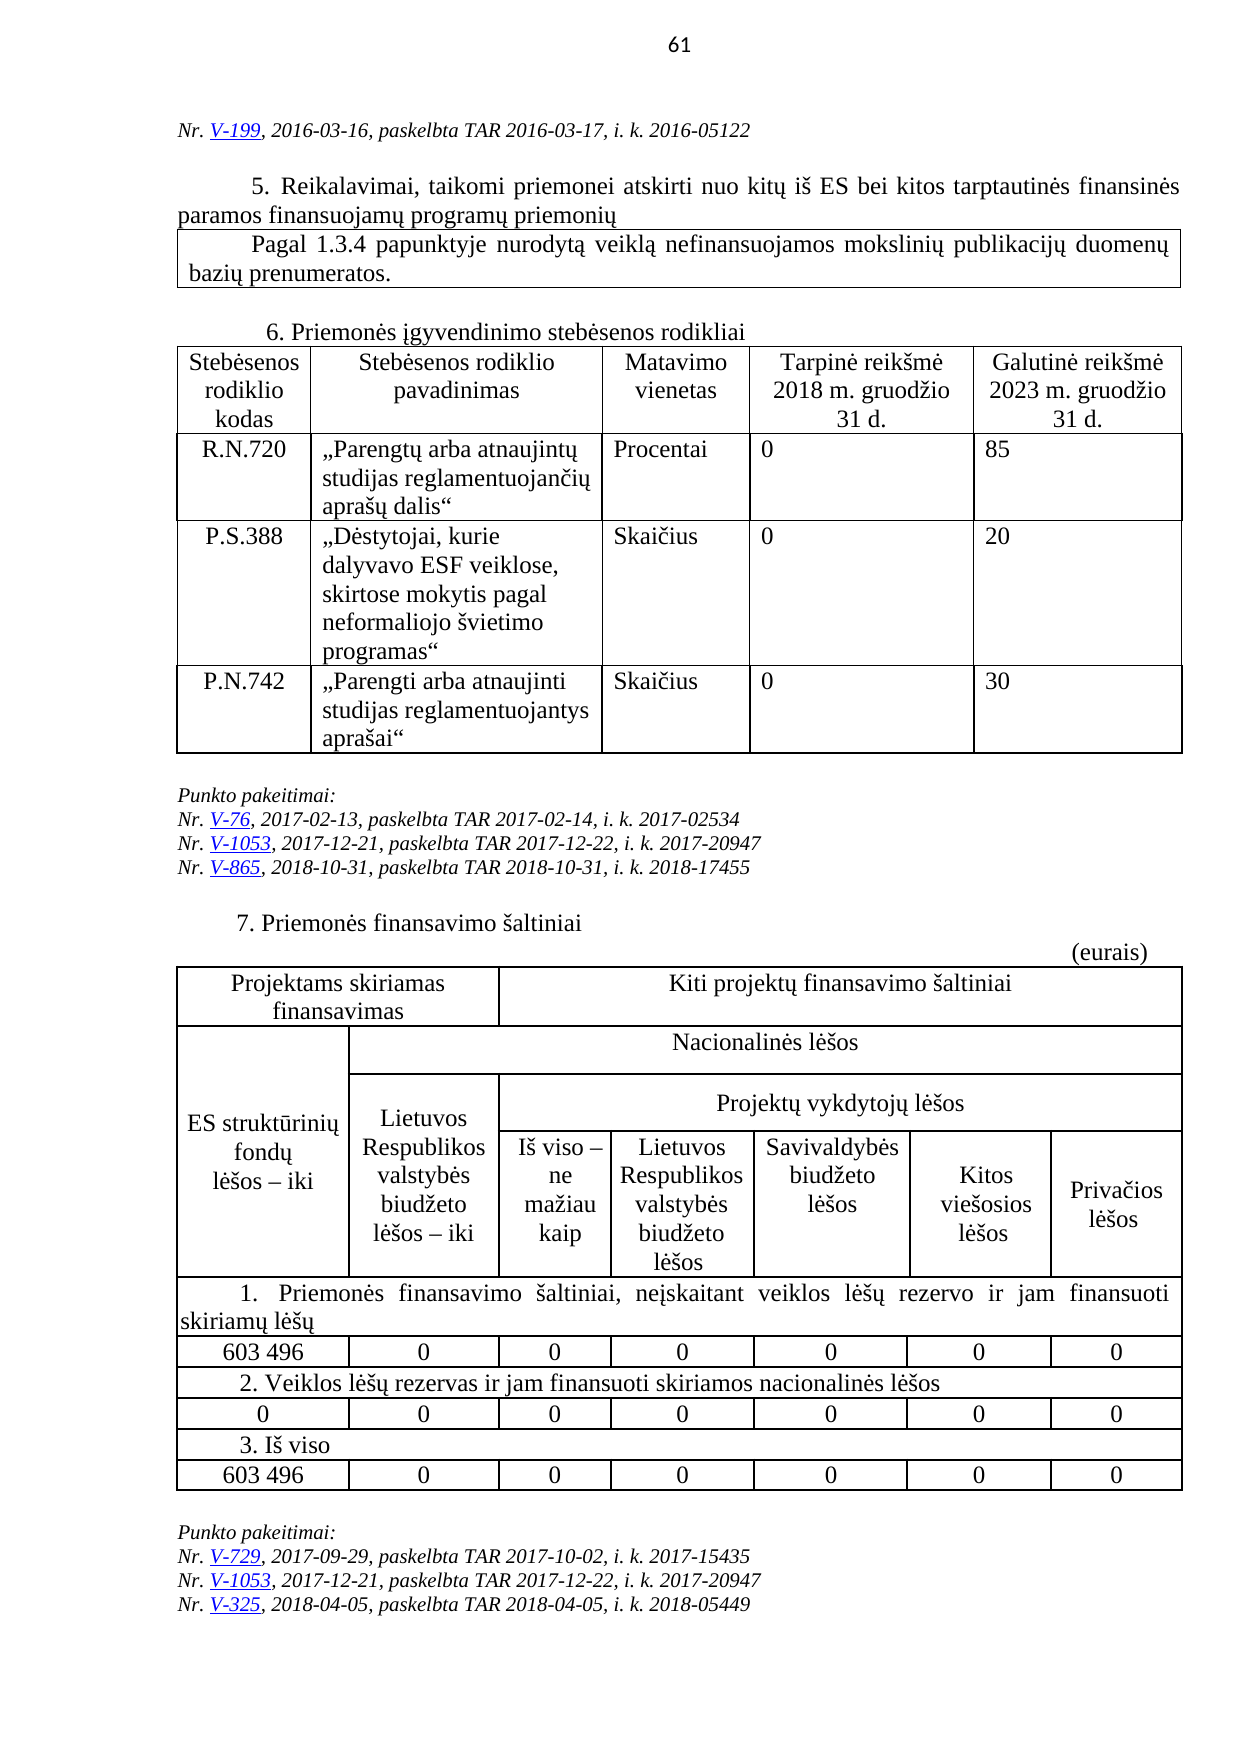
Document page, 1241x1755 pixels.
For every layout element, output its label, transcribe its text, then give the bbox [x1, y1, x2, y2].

table_cell 0 [350, 1461, 498, 1489]
table_cell Skaičius [603, 666, 749, 752]
table_cell 0 [755, 1337, 906, 1366]
text 6. Priemonės įgyvendinimo stebėsenos rodikliai [266, 317, 1181, 346]
text (eurais) [177, 937, 1181, 966]
table_cell 0 [908, 1461, 1050, 1489]
text Nr. V-325, 2018-04-05, paskelbta TAR 2018-04-05, i. k. 2018-05449 [177, 1592, 1181, 1616]
table_header Stebėsenos rodiklio kodas [178, 347, 310, 433]
table_cell 0 [1052, 1337, 1181, 1366]
text Nr. V-729, 2017-09-29, paskelbta TAR 2017-10-02, i. k. 2017-15435 [177, 1544, 1181, 1568]
table_cell 2. Veiklos lėšų rezervas ir jam finansuoti skiriamos nacionalinės lėšos [178, 1368, 1181, 1397]
table_cell P.S.388 [178, 521, 310, 665]
table_cell „Dėstytojai, kurie dalyvavo ESF veiklose, skirtose mokytis pagal neformaliojo švietimo programas“ [311, 521, 602, 665]
table_cell ES struktūrinių fondų lėšos – iki [178, 1027, 348, 1276]
table_cell Skaičius [603, 521, 749, 665]
table_cell 3. Iš viso [178, 1430, 1181, 1458]
table_cell 1. Priemonės finansavimo šaltiniai, neįskaitant veiklos lėšų rezervo ir jam finansuoti skiriamų lėšų [178, 1278, 1181, 1335]
table_cell P.N.742 [178, 666, 310, 752]
table_cell 0 [612, 1399, 753, 1428]
text Punkto pakeitimai: [177, 783, 1181, 807]
table_cell Kitos viešosios lėšos [911, 1132, 1050, 1276]
table_cell 0 [350, 1399, 498, 1428]
table_cell 0 [908, 1399, 1050, 1428]
table_cell 0 [612, 1461, 753, 1489]
table_header Stebėsenos rodiklio pavadinimas [311, 347, 602, 433]
table_cell 0 [750, 521, 973, 665]
table_cell 0 [751, 434, 973, 520]
text 5. Reikalavimai, taikomi priemonei atskirti nuo kitų iš ES bei kitos tarptautinės finansinės paramos finansuojamų programų priemonių [177, 171, 1181, 228]
table_cell Nacionalinės lėšos [350, 1027, 1181, 1072]
table_cell 603 496 [178, 1337, 348, 1366]
table_cell 85 [975, 434, 1181, 520]
table_cell 0 [612, 1337, 753, 1366]
table_cell 0 [755, 1399, 906, 1428]
table_cell 0 [751, 666, 973, 752]
table_cell 0 [500, 1399, 610, 1428]
table_cell 20 [974, 521, 1181, 665]
table_cell 30 [975, 666, 1181, 752]
table_cell Lietuvos Respublikos valstybės biudžeto lėšos [612, 1132, 753, 1276]
table_cell 0 [1052, 1461, 1181, 1489]
table_cell 0 [755, 1461, 906, 1489]
table_cell 0 [350, 1337, 498, 1366]
table_cell R.N.720 [178, 434, 310, 520]
text 7. Priemonės finansavimo šaltiniai [236, 908, 1181, 937]
table_cell 0 [500, 1461, 610, 1489]
table_cell 603 496 [178, 1461, 348, 1489]
table_cell 0 [500, 1337, 610, 1366]
table_cell Iš viso – ne mažiau kaip [500, 1132, 610, 1276]
text Punkto pakeitimai: [177, 1520, 1181, 1544]
text Nr. V-76, 2017-02-13, paskelbta TAR 2017-02-14, i. k. 2017-02534 [177, 807, 1181, 831]
table_cell 0 [1052, 1399, 1181, 1428]
table_header Projektams skiriamas finansavimas [178, 968, 498, 1025]
table_header Tarpinė reikšmė 2018 m. gruodžio 31 d. [750, 347, 973, 433]
table_cell Procentai [603, 434, 749, 520]
text Nr. V-199, 2016-03-16, paskelbta TAR 2016-03-17, i. k. 2016-05122 [177, 118, 1181, 142]
table_header Kiti projektų finansavimo šaltiniai [500, 968, 1181, 1025]
table_cell Lietuvos Respublikos valstybės biudžeto lėšos – iki [350, 1075, 498, 1276]
table_header Matavimo vienetas [603, 347, 749, 433]
table_cell „Parengti arba atnaujinti studijas reglamentuojantys aprašai“ [312, 666, 601, 752]
table_header Galutinė reikšmė 2023 m. gruodžio 31 d. [974, 347, 1181, 433]
table_cell 0 [908, 1337, 1050, 1366]
text Nr. V-1053, 2017-12-21, paskelbta TAR 2017-12-22, i. k. 2017-20947 [177, 1568, 1181, 1592]
table_header Pagal 1.3.4 papunktyje nurodytą veiklą nefinansuojamos mokslinių publikacijų duomenų bazių prenumeratos. [178, 230, 1180, 287]
table_cell Projektų vykdytojų lėšos [500, 1075, 1181, 1130]
table_cell Savivaldybės biudžeto lėšos [755, 1132, 909, 1276]
table_cell Privačios lėšos [1052, 1132, 1181, 1276]
text Nr. V-865, 2018-10-31, paskelbta TAR 2018-10-31, i. k. 2018-17455 [177, 855, 1181, 879]
table_cell „Parengtų arba atnaujintų studijas reglamentuojančių aprašų dalis“ [312, 434, 601, 520]
text Nr. V-1053, 2017-12-21, paskelbta TAR 2017-12-22, i. k. 2017-20947 [177, 831, 1181, 855]
table_cell 0 [178, 1399, 348, 1428]
